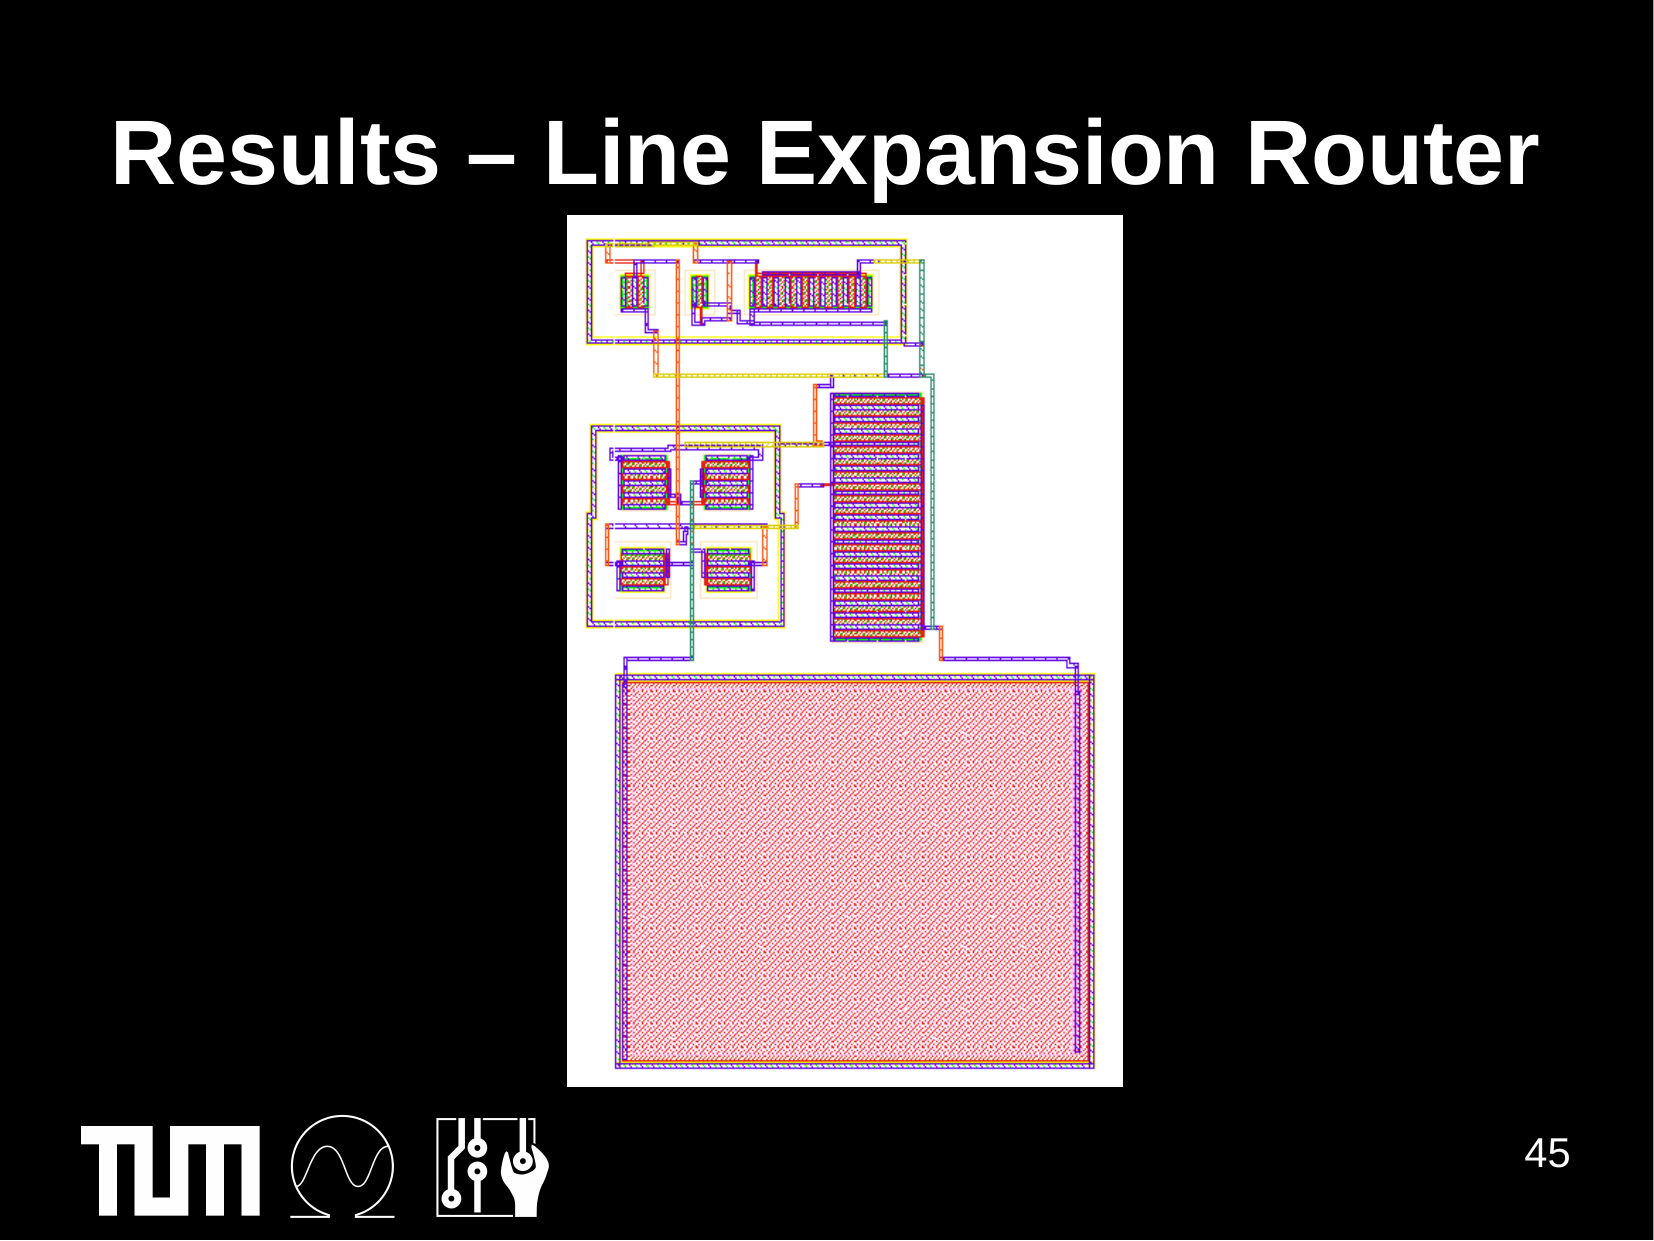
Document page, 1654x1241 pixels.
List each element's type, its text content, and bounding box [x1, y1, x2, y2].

picture [425, 1108, 554, 1227]
title Results – Line Expansion Router [82, 49, 1571, 257]
picture [283, 1108, 402, 1227]
picture [567, 215, 1123, 1087]
picture [63, 1108, 272, 1227]
